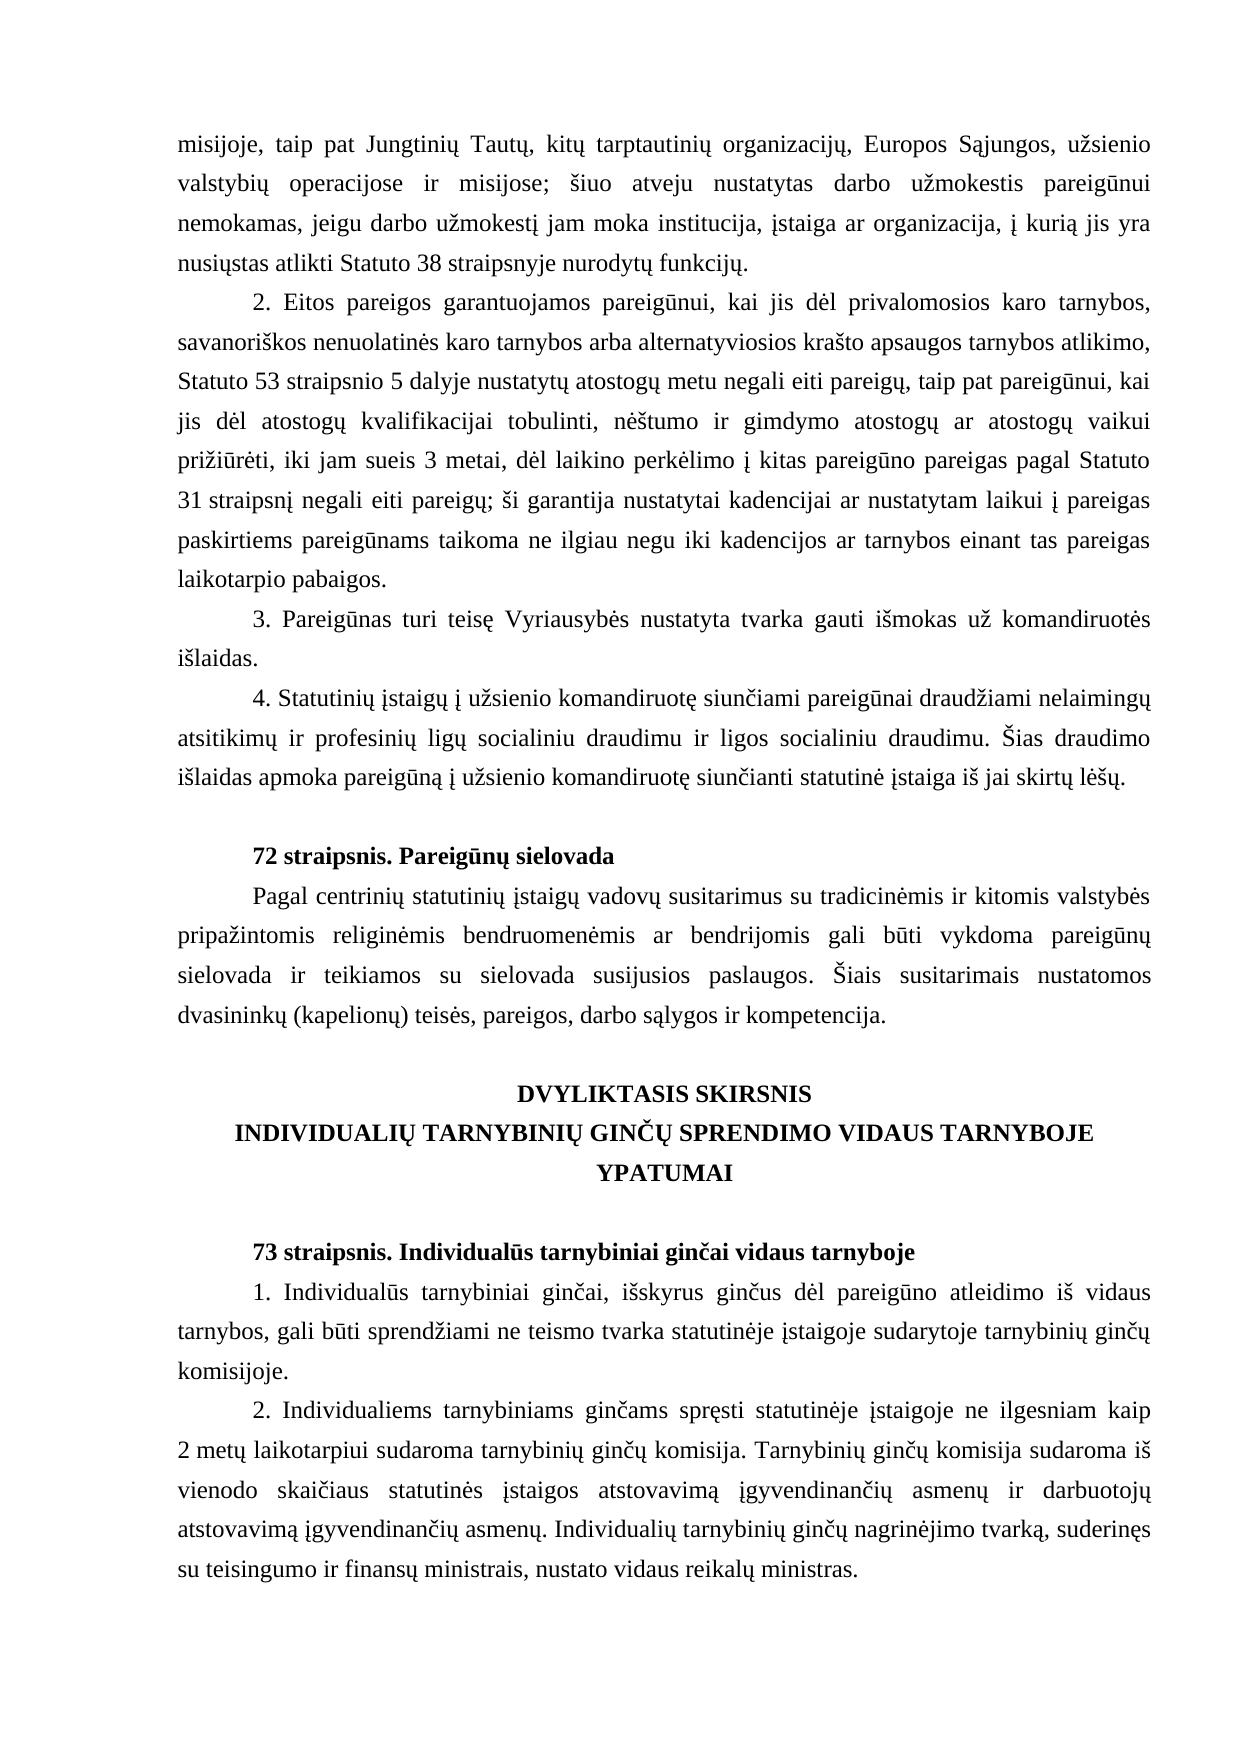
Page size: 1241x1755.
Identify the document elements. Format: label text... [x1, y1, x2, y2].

text 1. Individualūs tarnybiniai ginčai, išskyrus ginčus dėl pareigūno atleidimo iš vidaus tarnybos, gali būti sprendžiami ne teismo tvarka statutinėje įstaigoje sudarytoje tarnybinių ginčų komisijoje. [177, 1266, 1152, 1385]
text INDIVIDUALIŲ TARNYBINIŲ GINČŲ SPRENDIMO VIDAUS TARNYBOJE YPATUMAI [177, 1108, 1152, 1187]
text misijoje, taip pat Jungtinių Tautų, kitų tarptautinių organizacijų, Europos Sąjungos, užsienio valstybių operacijose ir misijose; šiuo atveju nustatytas darbo užmokestis pareigūnui nemokamas, jeigu darbo užmokestį jam moka institucija, įstaiga ar organizacija, į kurią jis yra nusiųstas atlikti Statuto 38 straipsnyje nurodytų funkcijų. [177, 118, 1152, 276]
text 72 straipsnis. Pareigūnų sielovada [177, 831, 1152, 870]
text 4. Statutinių įstaigų į užsienio komandiruotę siunčiami pareigūnai draudžiami nelaimingų atsitikimų ir profesinių ligų socialiniu draudimu ir ligos socialiniu draudimu. Šias draudimo išlaidas apmoka pareigūną į užsienio komandiruotę siunčianti statutinė įstaiga iš jai skirtų lėšų. [177, 672, 1152, 791]
text 3. Pareigūnas turi teisę Vyriausybės nustatyta tvarka gauti išmokas už komandiruotės išlaidas. [177, 593, 1152, 672]
text DVYLIKTASIS SKIRSNIS [177, 1068, 1152, 1108]
text 73 straipsnis. Individualūs tarnybiniai ginčai vidaus tarnyboje [177, 1226, 1152, 1266]
text Pagal centrinių statutinių įstaigų vadovų susitarimus su tradicinėmis ir kitomis valstybės pripažintomis religinėmis bendruomenėmis ar bendrijomis gali būti vykdoma pareigūnų sielovada ir teikiamos su sielovada susijusios paslaugos. Šiais susitarimais nustatomos dvasininkų (kapelionų) teisės, pareigos, darbo sąlygos ir kompetencija. [177, 870, 1152, 1028]
text 2. Eitos pareigos garantuojamos pareigūnui, kai jis dėl privalomosios karo tarnybos, savanoriškos nenuolatinės karo tarnybos arba alternatyviosios krašto apsaugos tarnybos atlikimo, Statuto 53 straipsnio 5 dalyje nustatytų atostogų metu negali eiti pareigų, taip pat pareigūnui, kai jis dėl atostogų kvalifikacijai tobulinti, nėštumo ir gimdymo atostogų ar atostogų vaikui prižiūrėti, iki jam sueis 3 metai, dėl laikino perkėlimo į kitas pareigūno pareigas pagal Statuto 31 straipsnį negali eiti pareigų; ši garantija nustatytai kadencijai ar nustatytam laikui į pareigas paskirtiems pareigūnams taikoma ne ilgiau negu iki kadencijos ar tarnybos einant tas pareigas laikotarpio pabaigos. [177, 276, 1152, 593]
text 2. Individualiems tarnybiniams ginčams spręsti statutinėje įstaigoje ne ilgesniam kaip 2 metų laikotarpiui sudaroma tarnybinių ginčų komisija. Tarnybinių ginčų komisija sudaroma iš vienodo skaičiaus statutinės įstaigos atstovavimą įgyvendinančių asmenų ir darbuotojų atstovavimą įgyvendinančių asmenų. Individualių tarnybinių ginčų nagrinėjimo tvarką, suderinęs su teisingumo ir finansų ministrais, nustato vidaus reikalų ministras. [177, 1385, 1152, 1583]
